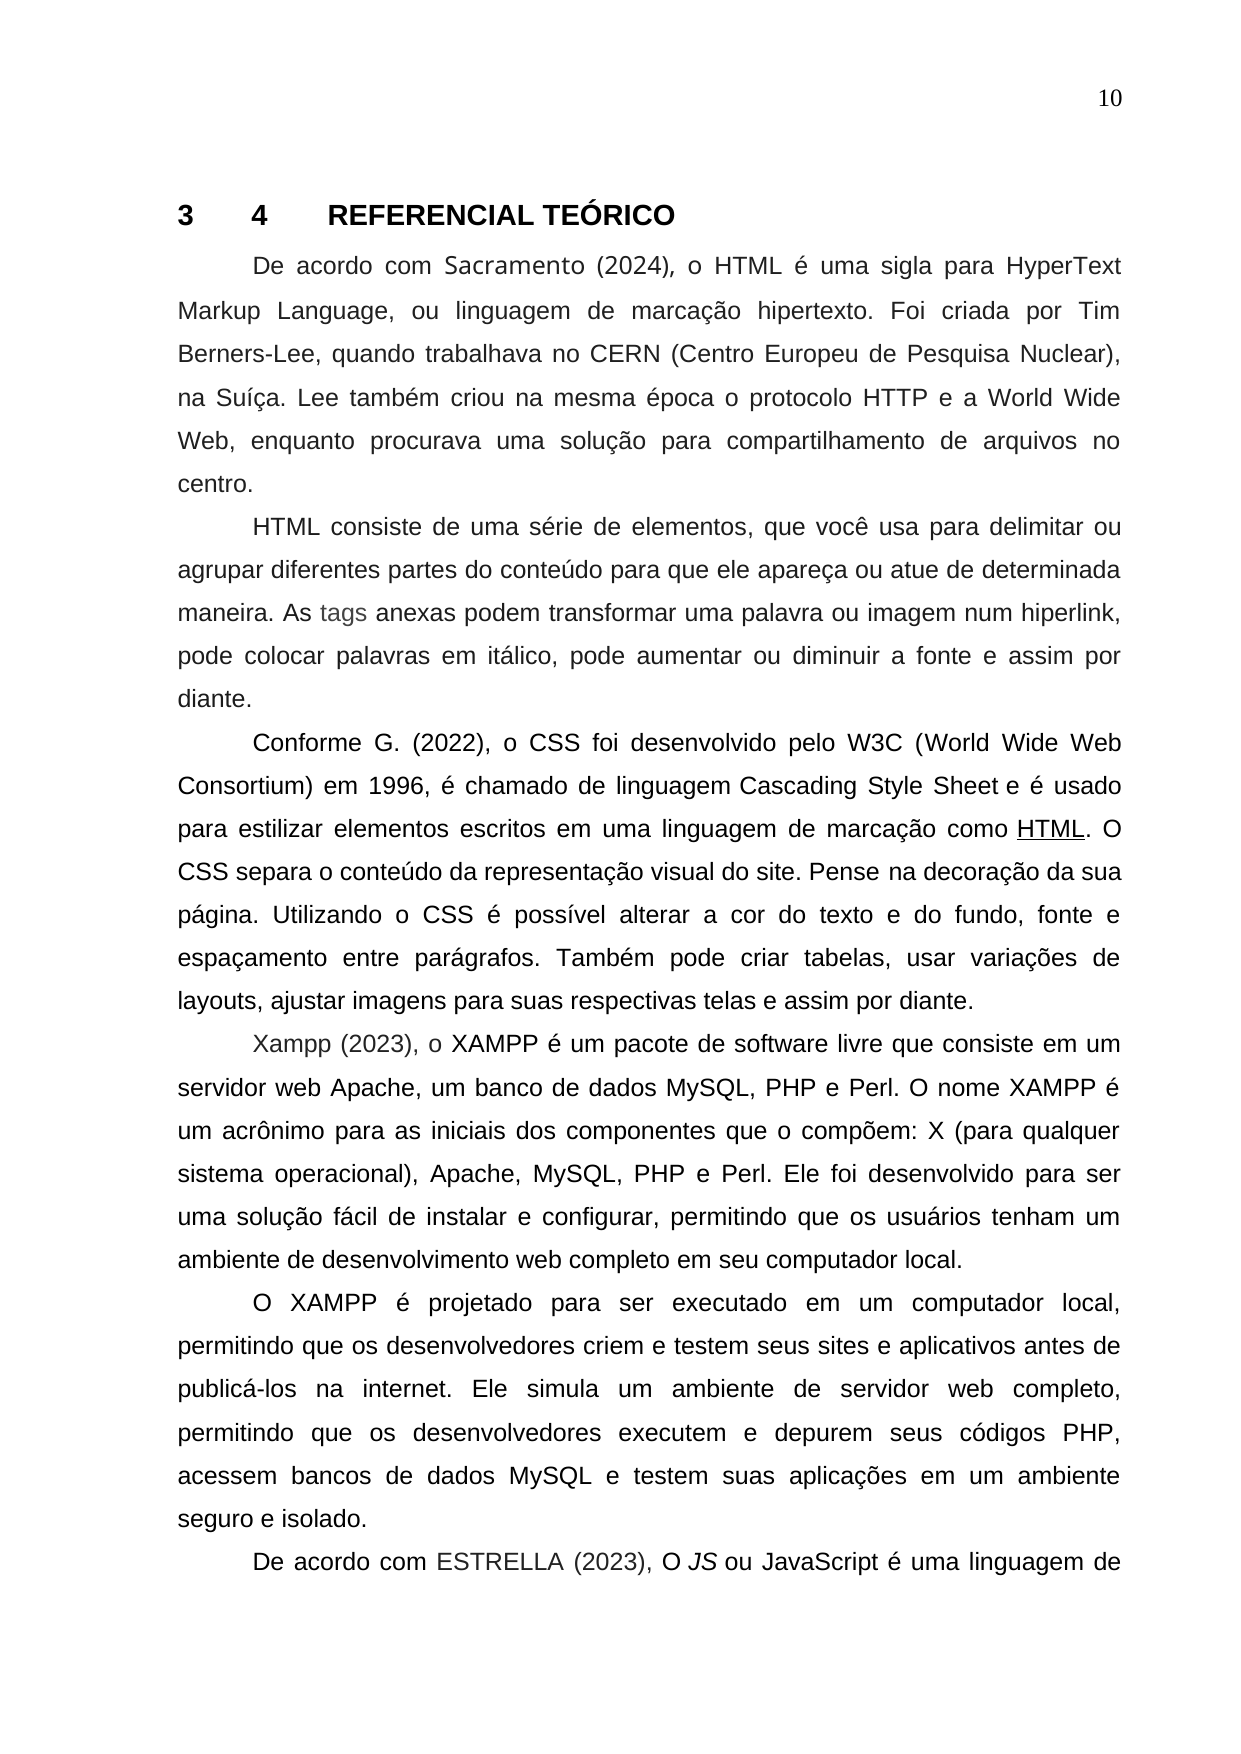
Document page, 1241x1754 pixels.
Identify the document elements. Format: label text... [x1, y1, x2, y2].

text De acordo com Sacramento (2024), o HTML é uma sigla para HyperText Markup Language, ou linguagem de marcação hipertexto. Foi criada por Tim Berners-Lee, quando trabalhava no CERN (Centro Europeu de Pesquisa Nuclear), na Suíça. Lee também criou na mesma época o protocolo HTTP e a World Wide Web, enquanto procurava uma solução para compartilhamento de arquivos no centro. [177, 248, 1122, 498]
text HTML consiste de uma série de elementos, que você usa para delimitar ou agrupar diferentes partes do conteúdo para que ele apareça ou atue de determinada maneira. As tags anexas podem transformar uma palavra ou imagem num hiperlink, pode colocar palavras em itálico, pode aumentar ou diminuir a fonte e assim por diante. [177, 512, 1122, 713]
text O XAMPP é projetado para ser executado em um computador local, permitindo que os desenvolvedores criem e testem seus sites e aplicativos antes de publicá-los na internet. Ele simula um ambiente de servidor web completo, permitindo que os desenvolvedores executem e depurem seus códigos PHP, acessem bancos de dados MySQL e testem suas aplicações em um ambiente seguro e isolado. [177, 1288, 1122, 1533]
text De acordo com ESTRELLA (2023), O JS ou JavaScript é uma linguagem de [177, 1547, 1122, 1576]
text Conforme G. (2022), o CSS foi desenvolvido pelo W3C (World Wide Web Consortium) em 1996, é chamado de linguagem Cascading Style Sheet e é usado para estilizar elementos escritos em uma linguagem de marcação como HTML. O CSS separa o conteúdo da representação visual do site. Pense na decoração da sua página. Utilizando o CSS é possível alterar a cor do texto e do fundo, fonte e espaçamento entre parágrafos. Também pode criar tabelas, usar variações de layouts, ajustar imagens para suas respectivas telas e assim por diante. [177, 728, 1122, 1015]
text Xampp (2023), o XAMPP é um pacote de software livre que consiste em um servidor web Apache, um banco de dados MySQL, PHP e Perl. O nome XAMPP é um acrônimo para as iniciais dos componentes que o compõem: X (para qualquer sistema operacional), Apache, MySQL, PHP e Perl. Ele foi desenvolvido para ser uma solução fácil de instalar e configurar, permitindo que os usuários tenham um ambiente de desenvolvimento web completo em seu computador local. [177, 1029, 1122, 1274]
subtitle 4 REFERENCIAL TEÓRICO [177, 198, 1122, 231]
